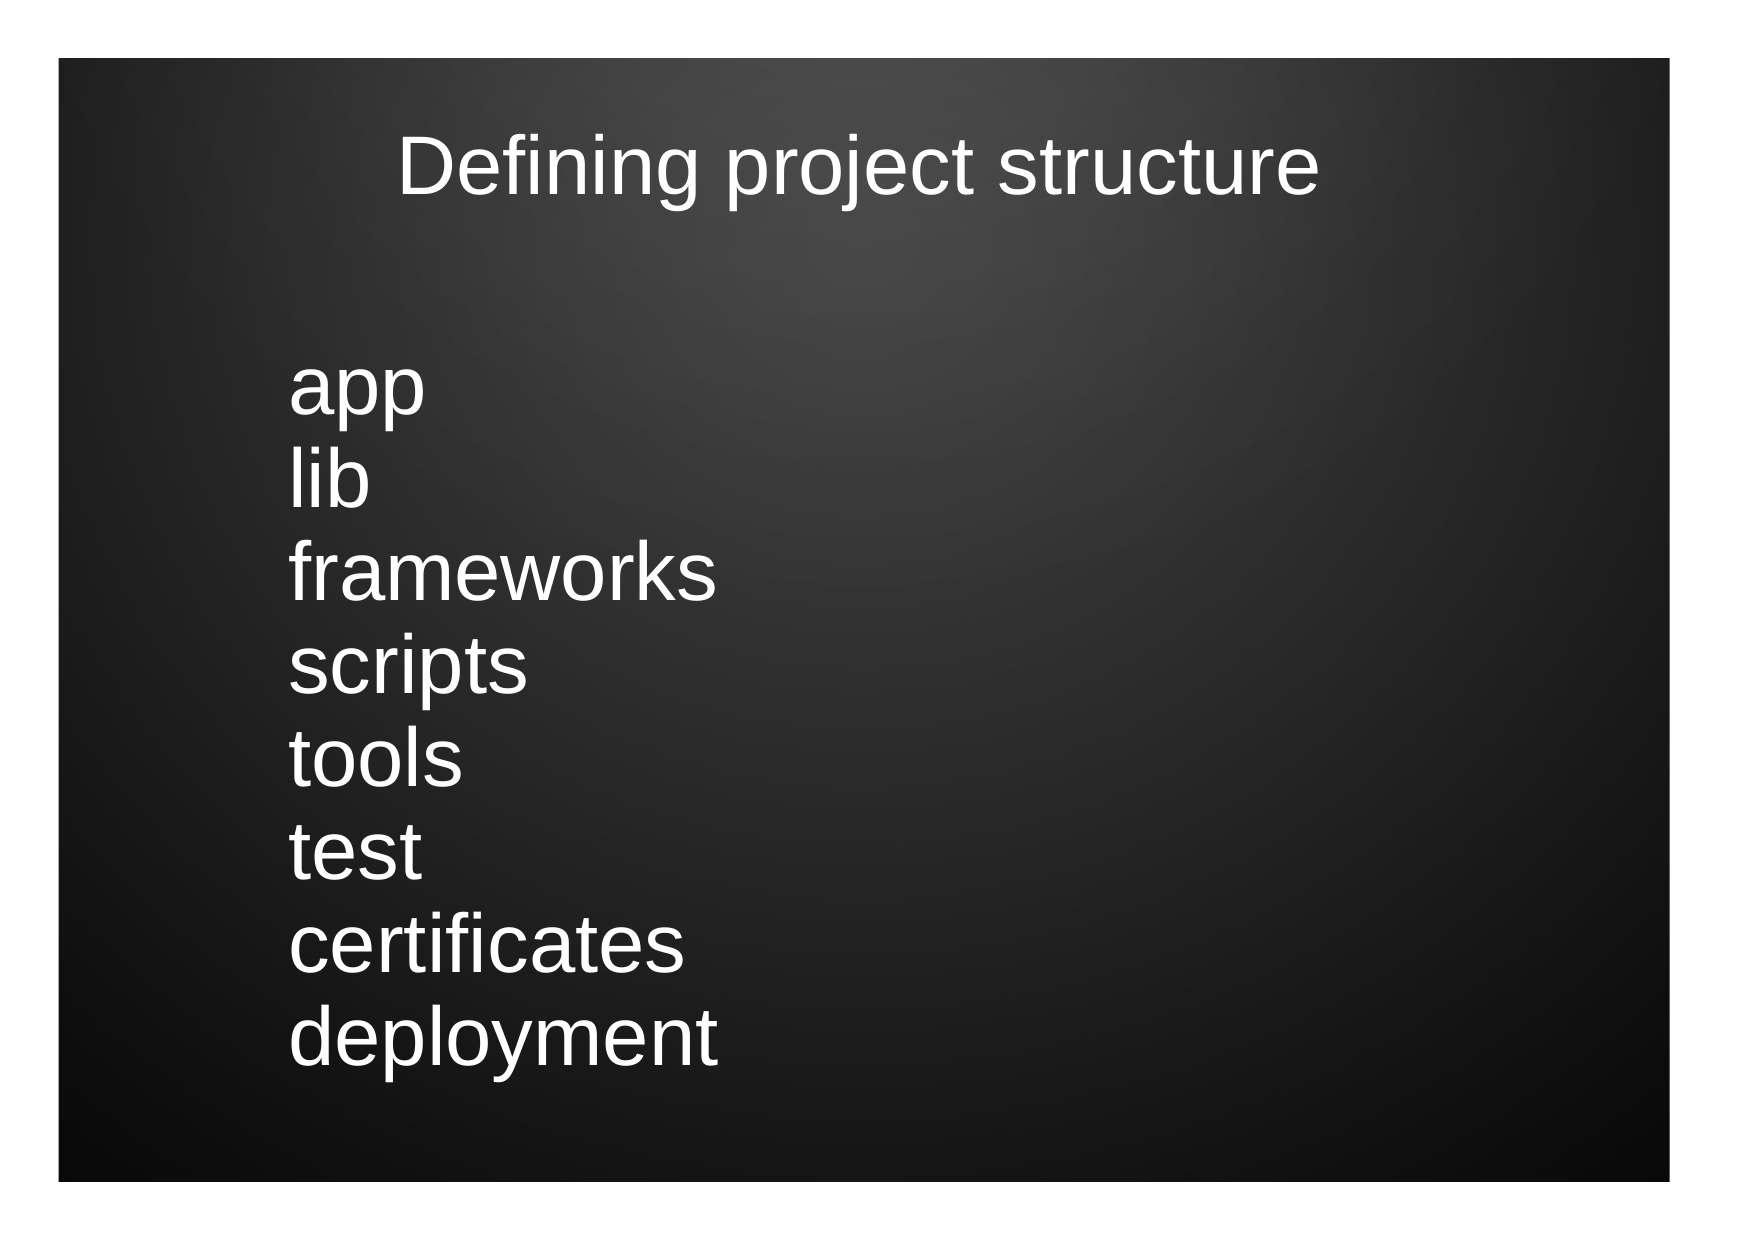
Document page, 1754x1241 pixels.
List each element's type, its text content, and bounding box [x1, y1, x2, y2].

picture [58, 58, 1670, 1184]
text_box app lib frameworks scripts tools test certificates deployment [273, 331, 734, 1182]
title Defining project structure [134, 79, 1585, 253]
